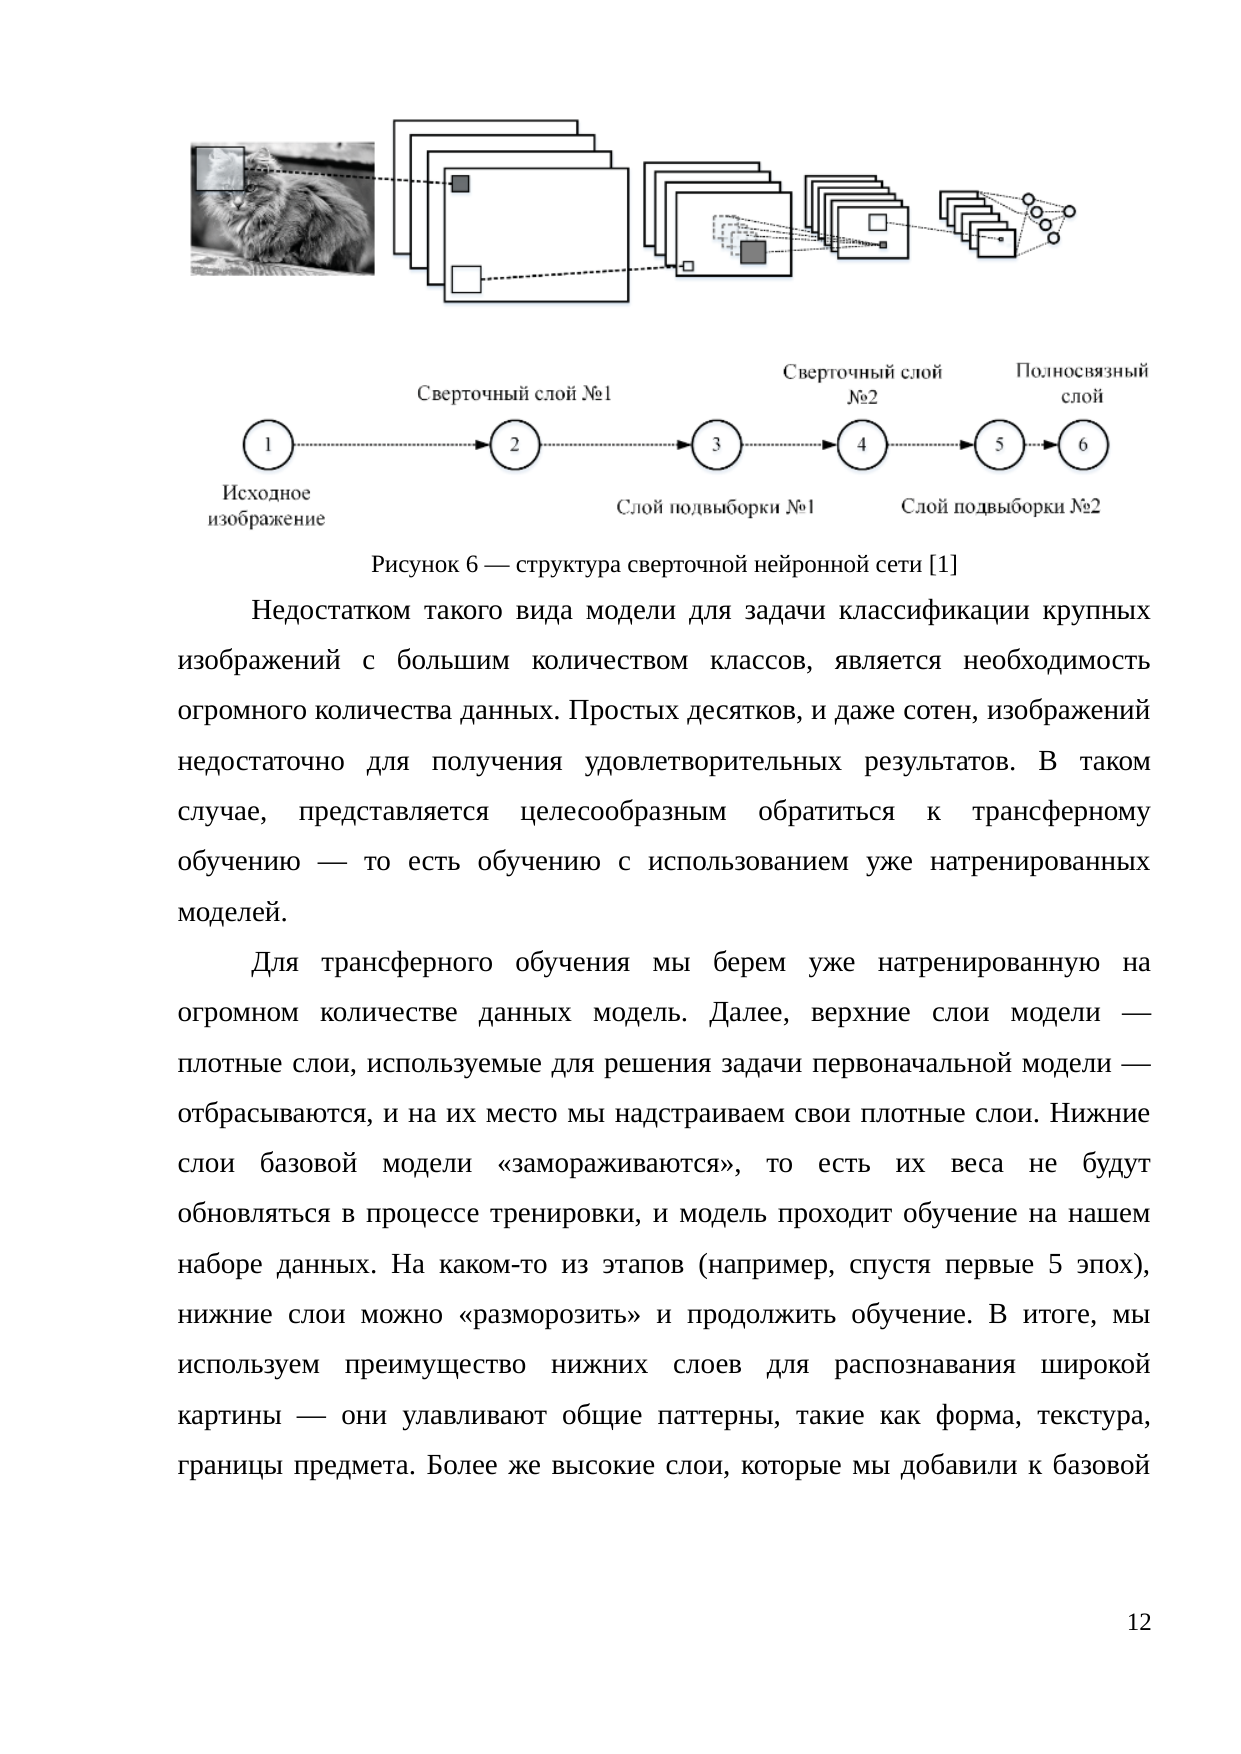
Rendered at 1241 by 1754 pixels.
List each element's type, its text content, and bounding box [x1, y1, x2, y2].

picture [177, 118, 1152, 532]
text Недостатком такого вида модели для задачи классификации крупных изображений с большим количеством классов, является необходимость огромного количества данных. Простых десятков, и даже сотен, изображений недостаточно для получения удовлетворительных результатов. В таком случае, представляется целесообразным обратиться к трансферному обучению — то есть обучению с использованием уже натренированных моделей. [177, 592, 1152, 927]
text Для трансферного обучения мы берем уже натренированную на огромном количестве данных модель. Далее, верхние слои модели — плотные слои, используемые для решения задачи первоначальной модели — отбрасываются, и на их место мы надстраиваем свои плотные слои. Нижние слои базовой модели «замораживаются», то есть их веса не будут обновляться в процессе тренировки, и модель проходит обучение на нашем наборе данных. На каком-то из этапов (например, спустя первые 5 эпох), нижние слои можно «разморозить» и продолжить обучение. В итоге, мы используем преимущество нижних слоев для распознавания широкой картины — они улавливают общие паттерны, такие как форма, текстура, границы предмета. Более же высокие слои, которые мы добавили к базовой [177, 944, 1152, 1481]
text Рисунок 6 — структура сверточной нейронной сети [1] [177, 549, 1152, 577]
